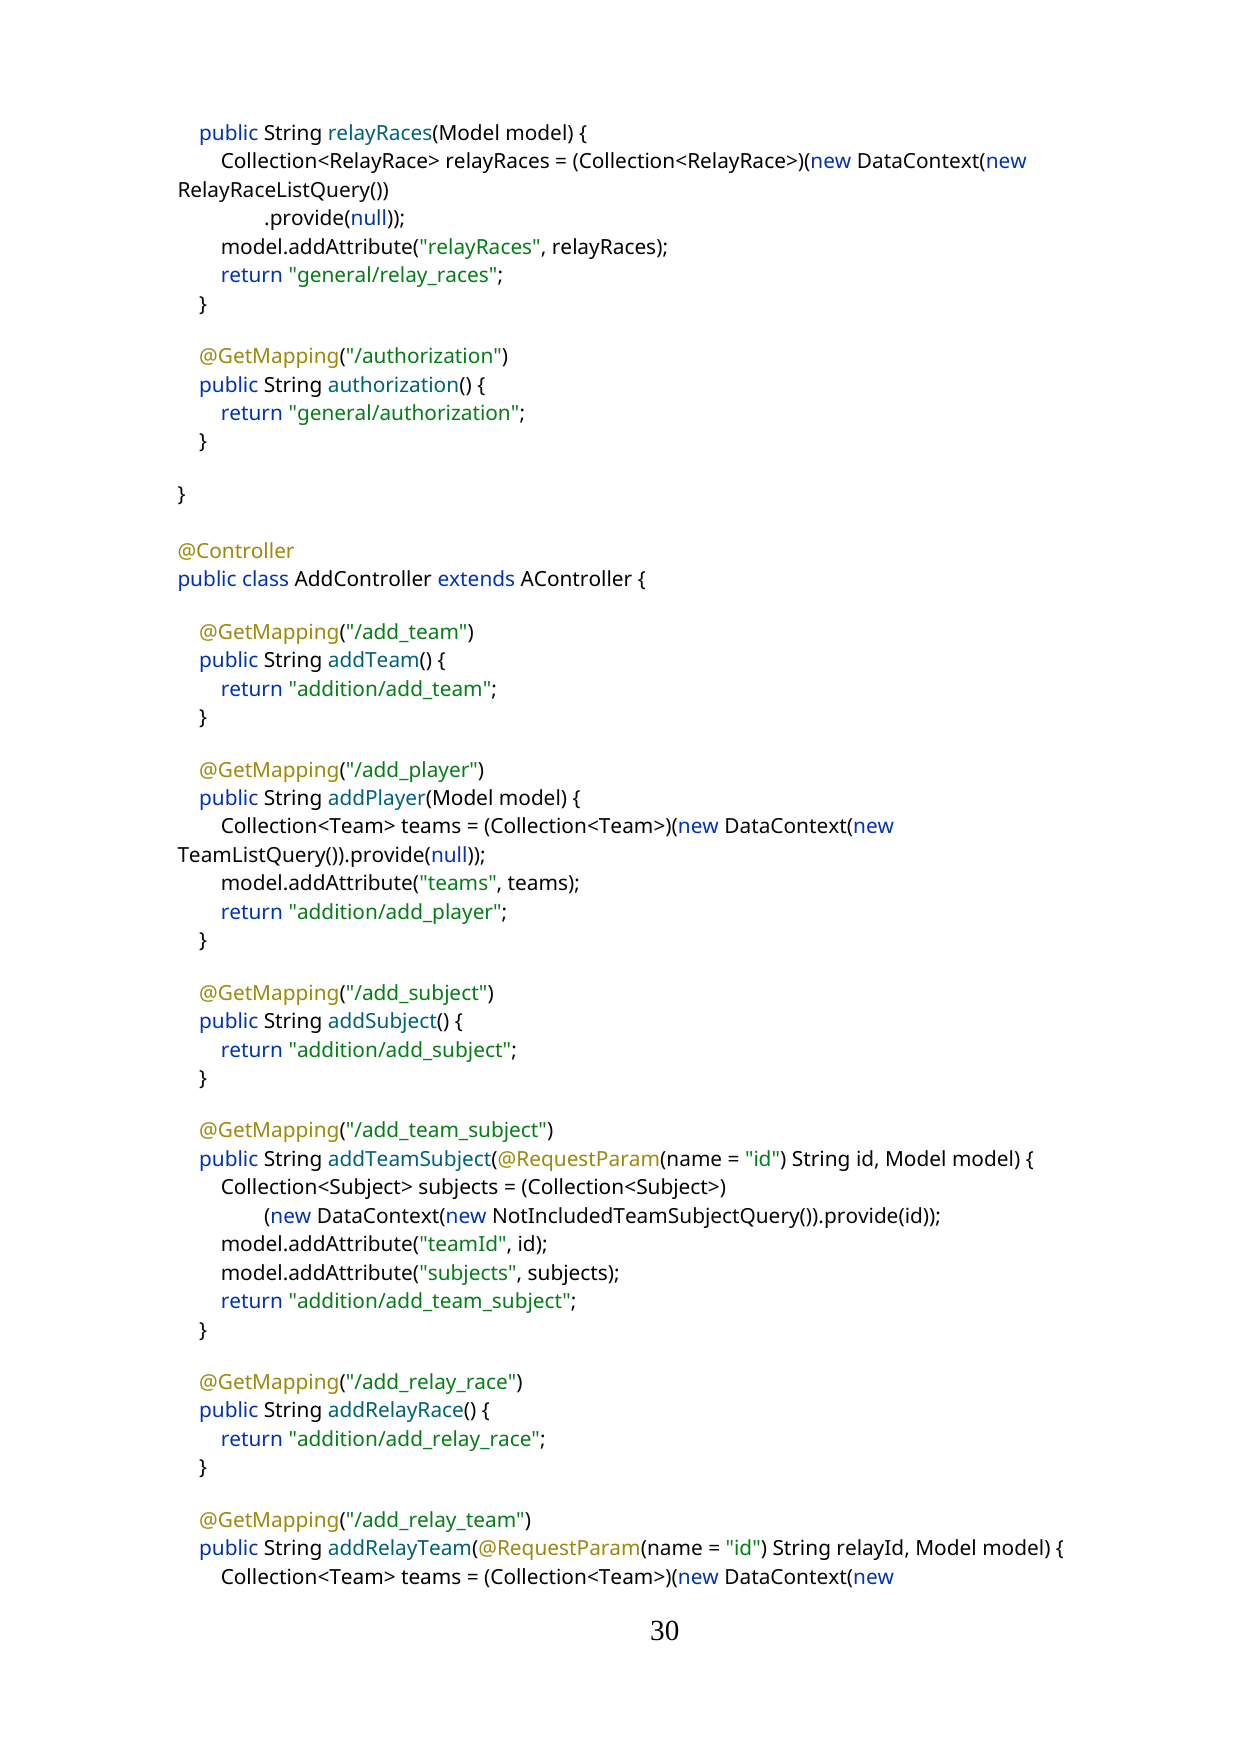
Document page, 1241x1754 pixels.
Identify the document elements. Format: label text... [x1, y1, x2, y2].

text @Controller public class AddController extends AController { @GetMapping("/add_team") public String addTeam() { return "addition/add_team"; } @GetMapping("/add_player") public String addPlayer(Model model) { Collection<Team> teams = (Collection<Team>)(new DataContext(new TeamListQuery()).provide(null)); model.addAttribute("teams", teams); return "addition/add_player"; } @GetMapping("/add_subject") public String addSubject() { return "addition/add_subject"; } @GetMapping("/add_team_subject") public String addTeamSubject(@RequestParam(name = "id") String id, Model model) { Collection<Subject> subjects = (Collection<Subject>) (new DataContext(new NotIncludedTeamSubjectQuery()).provide(id)); model.addAttribute("teamId", id); model.addAttribute("subjects", subjects); return "addition/add_team_subject"; } @GetMapping("/add_relay_race") public String addRelayRace() { return "addition/add_relay_race"; } @GetMapping("/add_relay_team") public String addRelayTeam(@RequestParam(name = "id") String relayId, Model model) { Collection<Team> teams = (Collection<Team>)(new DataContext(new [177, 536, 1152, 1590]
text public String relayRaces(Model model) { Collection<RelayRace> relayRaces = (Collection<RelayRace>)(new DataContext(new RelayRaceListQuery()) .provide(null)); model.addAttribute("relayRaces", relayRaces); return "general/relay_races"; } @GetMapping("/authorization") public String authorization() { return "general/authorization"; } } [177, 118, 1152, 507]
